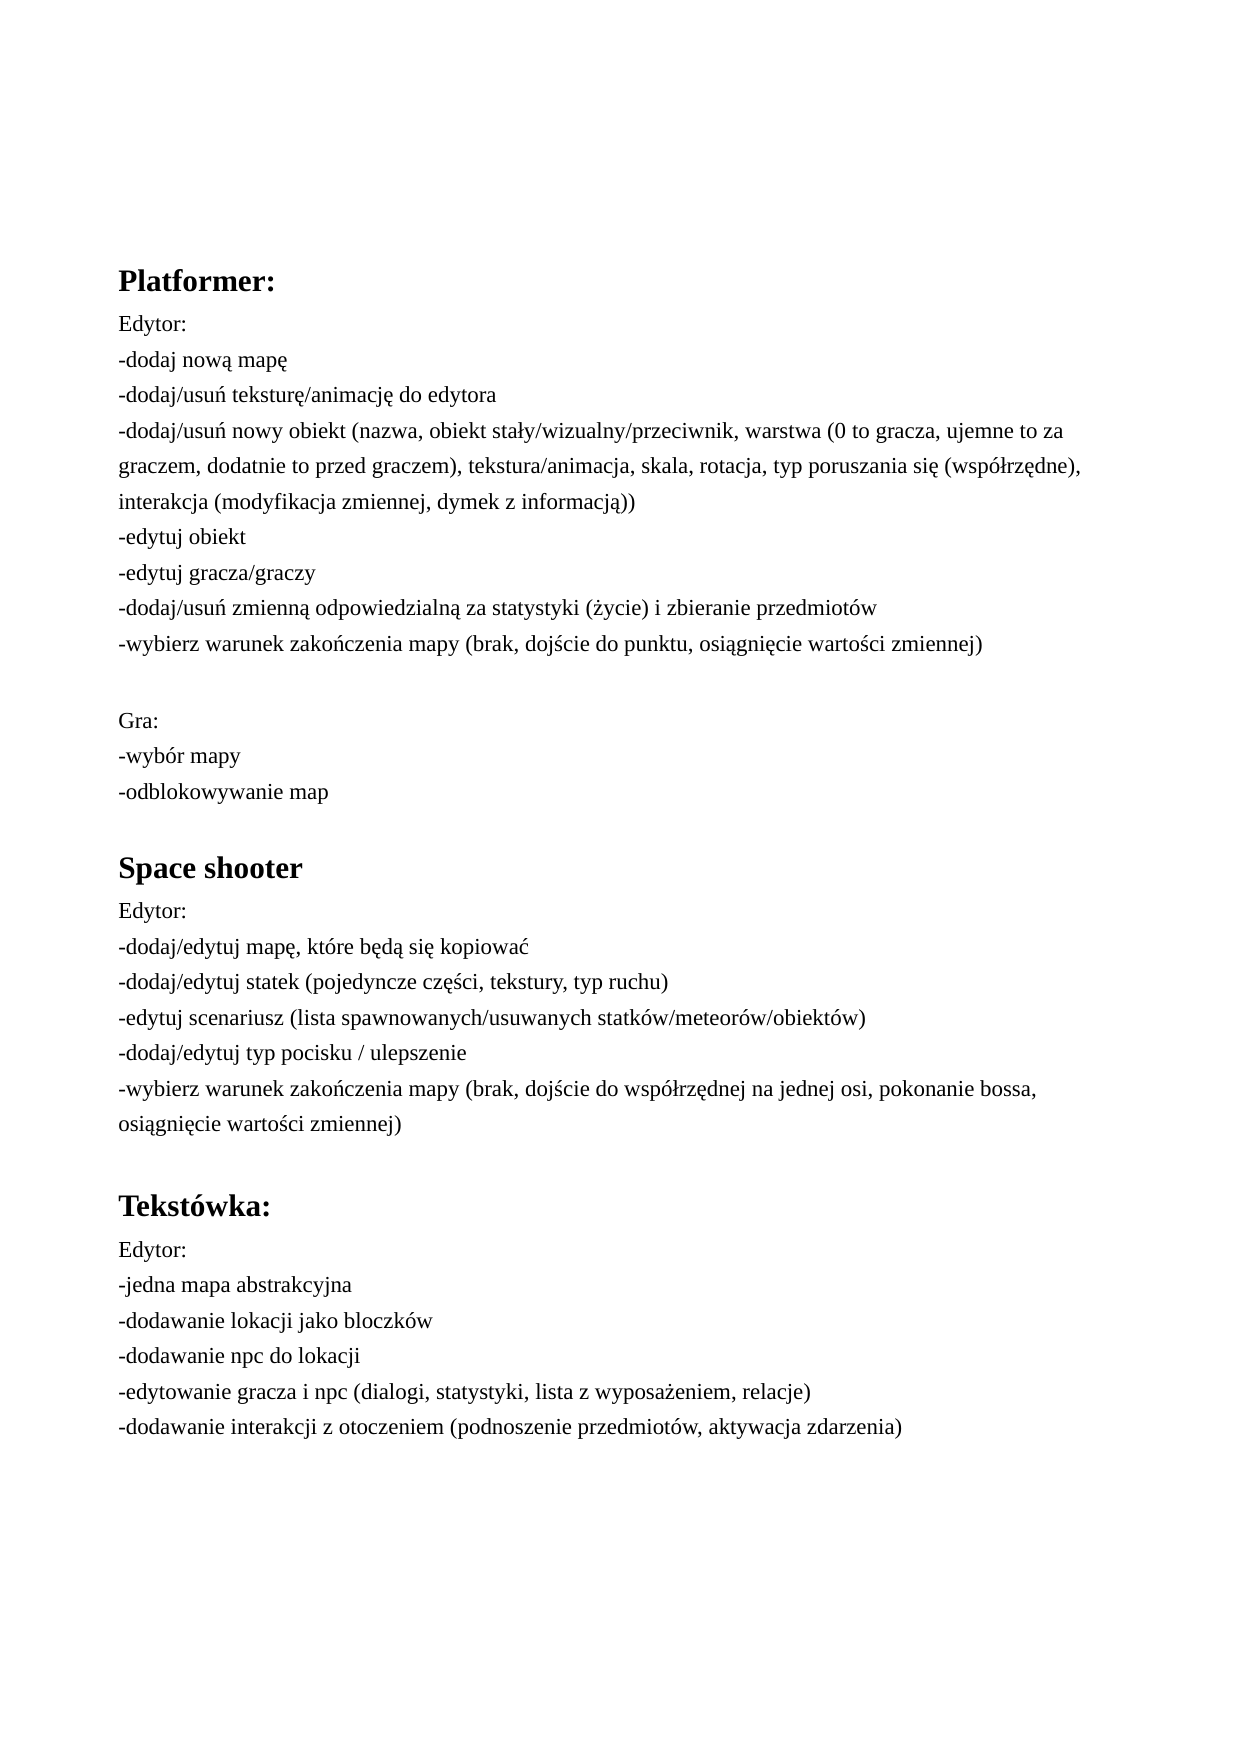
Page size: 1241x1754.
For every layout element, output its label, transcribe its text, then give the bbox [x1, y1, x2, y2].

text -dodawanie lokacji jako bloczków [118, 1307, 1122, 1333]
text -dodaj/usuń nowy obiekt (nazwa, obiekt stały/wizualny/przeciwnik, warstwa (0 to gracza, ujemne to za graczem, dodatnie to przed graczem), tekstura/animacja, skala, rotacja, typ poruszania się (współrzędne), interakcja (modyfikacja zmiennej, dymek z informacją)) [118, 417, 1122, 514]
text -dodaj/edytuj statek (pojedyncze części, tekstury, typ ruchu) [118, 968, 1122, 995]
text -wybierz warunek zakończenia mapy (brak, dojście do punktu, osiągnięcie wartości zmiennej) [118, 630, 1122, 656]
text -edytuj gracza/graczy [118, 559, 1122, 585]
text Edytor: [118, 310, 1122, 337]
text -dodaj nową mapę [118, 346, 1122, 372]
text -dodaj/edytuj mapę, które będą się kopiować [118, 933, 1122, 959]
text Tekstówka: [118, 1187, 1122, 1223]
text Edytor: [118, 1236, 1122, 1262]
text Space shooter [118, 849, 1122, 885]
text Gra: [118, 707, 1122, 733]
text -jedna mapa abstrakcyjna [118, 1271, 1122, 1297]
text -dodawanie npc do lokacji [118, 1342, 1122, 1368]
text -wybór mapy [118, 742, 1122, 769]
text -edytuj scenariusz (lista spawnowanych/usuwanych statków/meteorów/obiektów) [118, 1004, 1122, 1030]
text -edytuj obiekt [118, 523, 1122, 550]
text -edytowanie gracza i npc (dialogi, statystyki, lista z wyposażeniem, relacje) [118, 1378, 1122, 1404]
text Platformer: [118, 262, 1122, 298]
text -dodawanie interakcji z otoczeniem (podnoszenie przedmiotów, aktywacja zdarzenia) [118, 1413, 1122, 1475]
text -dodaj/usuń zmienną odpowiedzialną za statystyki (życie) i zbieranie przedmiotów [118, 594, 1122, 621]
text -dodaj/edytuj typ pocisku / ulepszenie [118, 1039, 1122, 1066]
text -wybierz warunek zakończenia mapy (brak, dojście do współrzędnej na jednej osi, pokonanie bossa, osiągnięcie wartości zmiennej) [118, 1075, 1122, 1137]
text -odblokowywanie map [118, 778, 1122, 804]
text -dodaj/usuń teksturę/animację do edytora [118, 381, 1122, 408]
text Edytor: [118, 897, 1122, 924]
